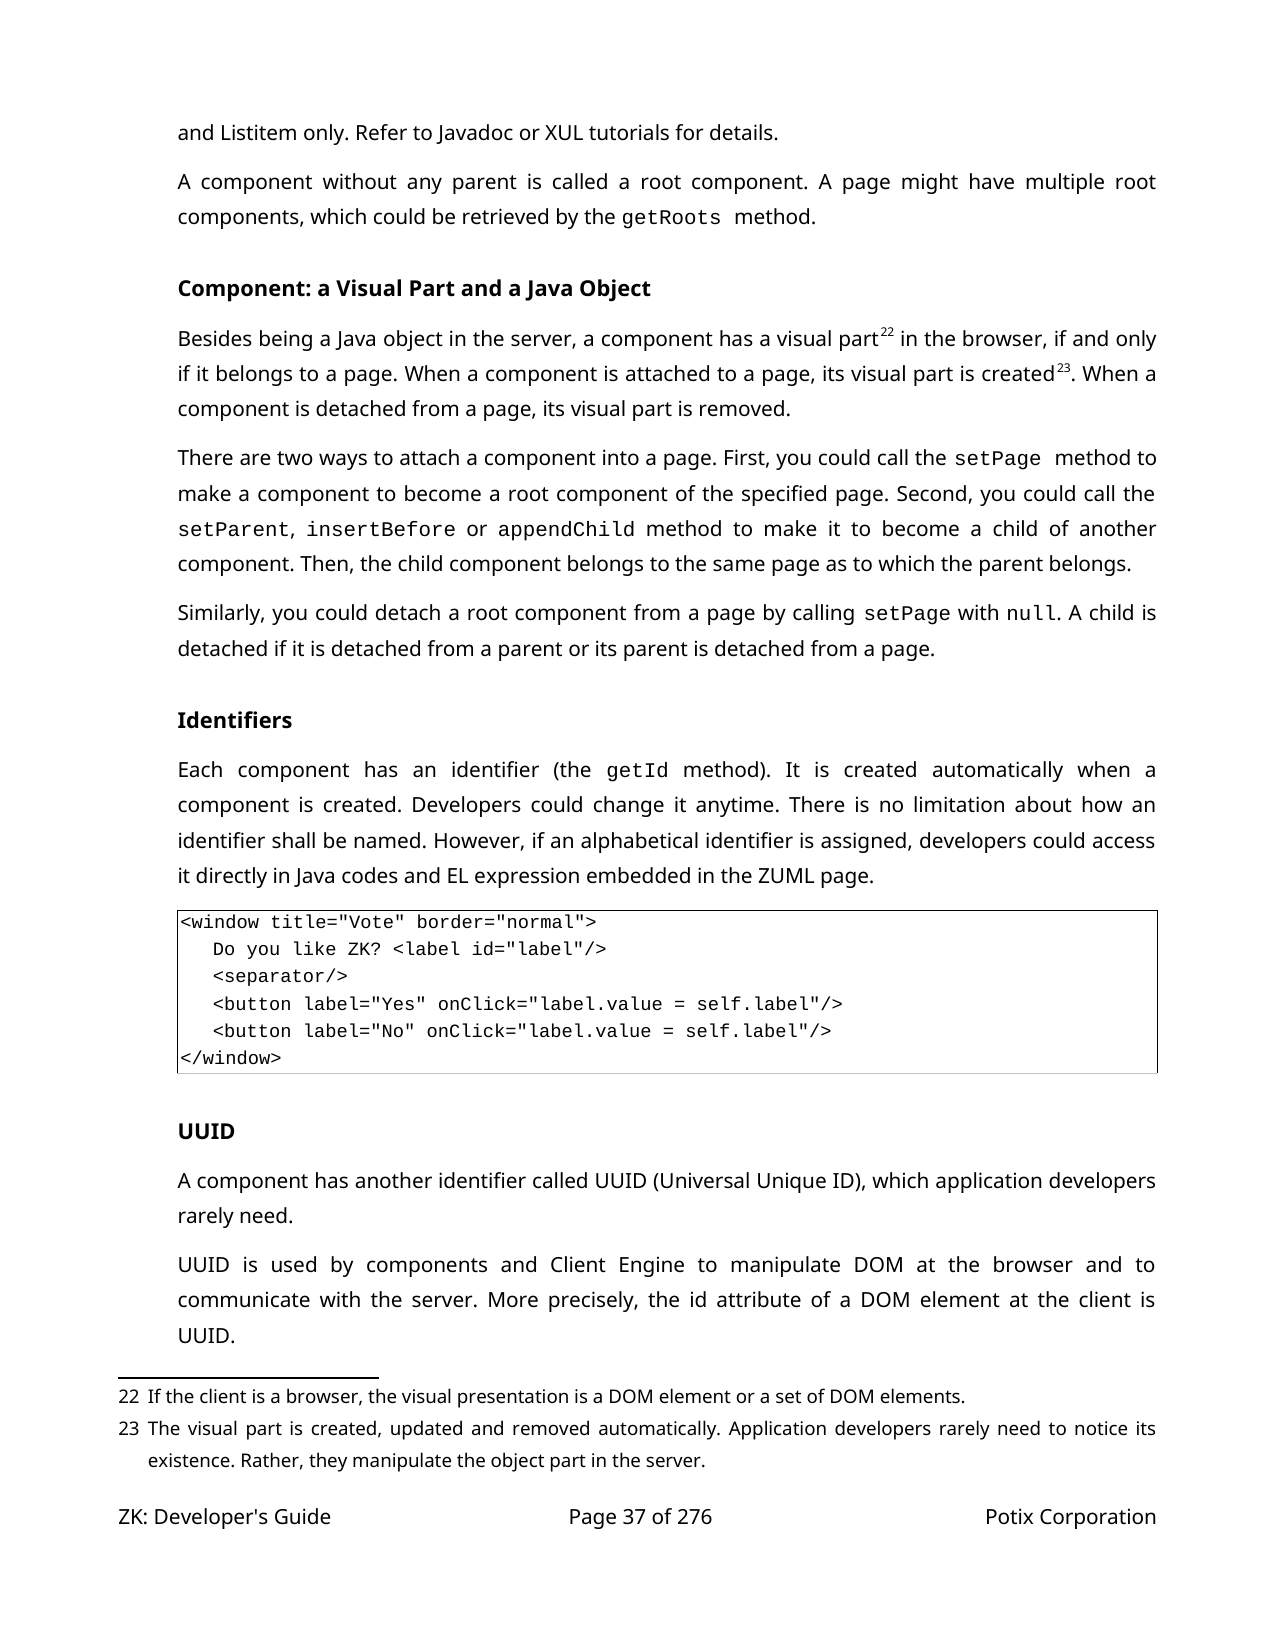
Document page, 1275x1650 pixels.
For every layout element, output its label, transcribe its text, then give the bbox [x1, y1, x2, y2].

text <button label="No" onClick="label.value = self.label"/> [178, 1019, 1157, 1043]
text If the client is a browser, the visual presentation is a DOM element or a set of DOM elements. [118, 1384, 1157, 1409]
text Each component has an identifier (the getId method). It is created automatically when a component is created. Developers could change it anytime. There is no limitation about how an identifier shall be named. However, if an alphabetical identifier is assigned, developers could access it directly in Java codes and EL expression embedded in the ZUML page. [177, 755, 1157, 889]
text <button label="Yes" onClick="label.value = self.label"/> [178, 991, 1157, 1016]
text UUID is used by components and Client Engine to manipulate DOM at the browser and to communicate with the server. More precisely, the id attribute of a DOM element at the client is UUID. [177, 1250, 1157, 1349]
text and Listitem only. Refer to Javadoc or XUL tutorials for details. [177, 118, 1157, 146]
subtitle Identifiers [177, 704, 1157, 734]
subtitle Component: a Visual Part and a Java Object [177, 273, 1157, 303]
text A component without any parent is called a root component. A page might have multiple root components, which could be retrieved by the getRoots method. [177, 167, 1157, 231]
text The visual part is created, updated and removed automatically. Application developers rarely need to notice its existence. Rather, they manipulate the object part in the server. [118, 1416, 1157, 1473]
subtitle UUID [177, 1116, 1157, 1146]
text Besides being a Java object in the server, a component has a visual part in the browser, if and only if it belongs to a page. When a component is attached to a page, its visual part is created. When a component is detached from a page, its visual part is removed. [177, 324, 1157, 422]
text </window> [178, 1046, 1157, 1073]
text There are two ways to attach a component into a page. First, you could call the setPage method to make a component to become a root component of the specified page. Second, you could call the setParent, insertBefore or appendChild method to make it to become a child of another component. Then, the child component belongs to the same page as to which the parent belongs. [177, 443, 1157, 578]
text Similarly, you could detach a root component from a page by calling setPage with null. A child is detached if it is detached from a parent or its parent is detached from a page. [177, 598, 1157, 662]
text <window title="Vote" border="normal"> [178, 911, 1157, 934]
text A component has another identifier called UUID (Universal Unique ID), which application developers rarely need. [177, 1166, 1157, 1230]
text <separator/> [178, 964, 1157, 988]
text Do you like ZK? <label id="label"/> [178, 937, 1157, 961]
